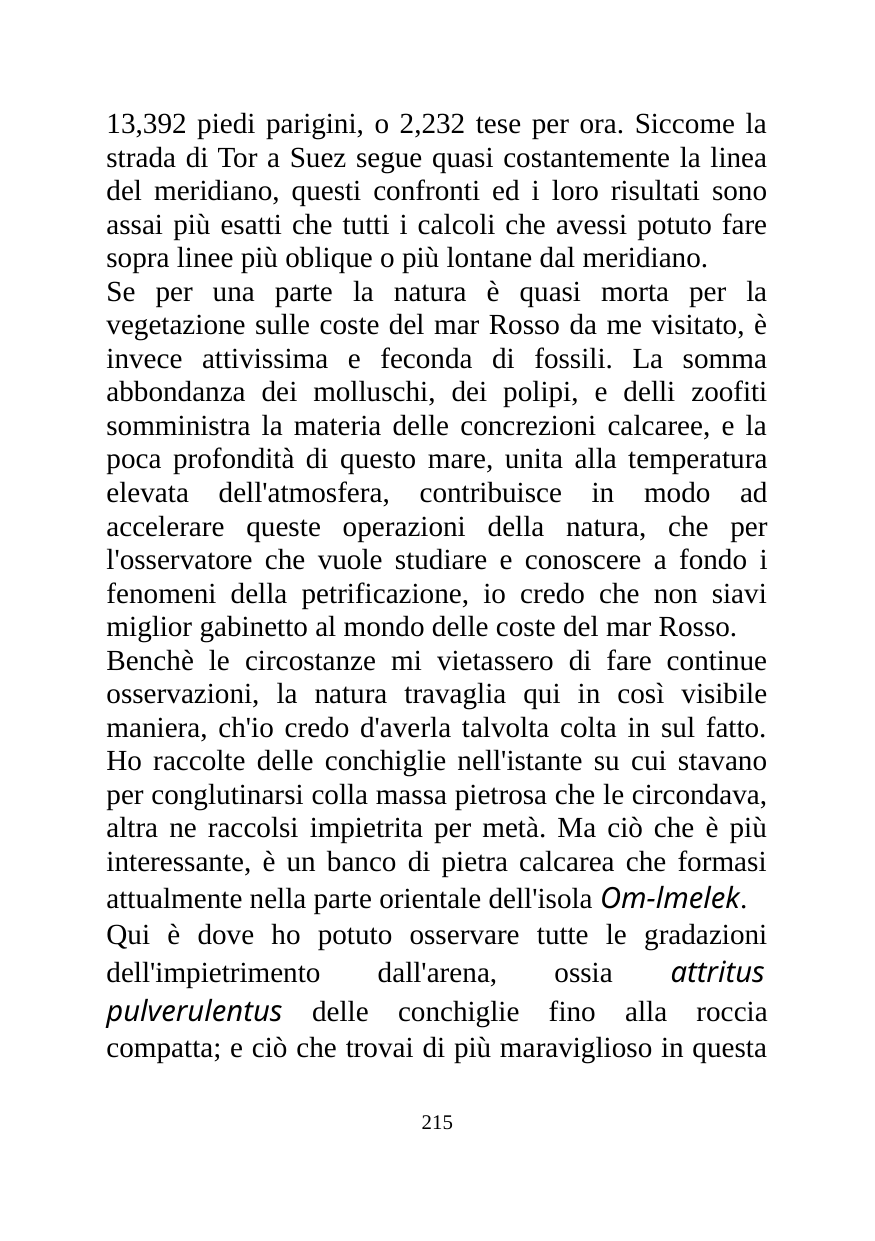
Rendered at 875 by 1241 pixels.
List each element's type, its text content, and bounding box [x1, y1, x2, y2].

text Qui è dove ho potuto osservare tutte le gradazioni dell'impietrimento dall'arena, ossia attritus pulverulentus delle conchiglie fino alla roccia compatta; e ciò che trovai di più maraviglioso in questa [106, 917, 768, 1064]
text 13,392 piedi parigini, o 2,232 tese per ora. Siccome la strada di Tor a Suez segue quasi costantemente la linea del meridiano, questi confronti ed i loro risultati sono assai più esatti che tutti i calcoli che avessi potuto fare sopra linee più oblique o più lontane dal meridiano. [106, 106, 768, 274]
text Se per una parte la natura è quasi morta per la vegetazione sulle coste del mar Rosso da me visitato, è invece attivissima e feconda di fossili. La somma abbondanza dei molluschi, dei polipi, e delli zoofiti somministra la materia delle concrezioni calcaree, e la poca profondità di questo mare, unita alla temperatura elevata dell'atmosfera, contribuisce in modo ad accelerare queste operazioni della natura, che per l'osservatore che vuole studiare e conoscere a fondo i fenomeni della petrificazione, io credo che non siavi miglior gabinetto al mondo delle coste del mar Rosso. [106, 274, 768, 643]
text Benchè le circostanze mi vietassero di fare continue osservazioni, la natura travaglia qui in così visibile maniera, ch'io credo d'averla talvolta colta in sul fatto. Ho raccolte delle conchiglie nell'istante su cui stavano per conglutinarsi colla massa pietrosa che le circondava, altra ne raccolsi impietrita per metà. Ma ciò che è più interessante, è un banco di pietra calcarea che formasi attualmente nella parte orientale dell'isola Om-lmelek. [106, 643, 768, 917]
